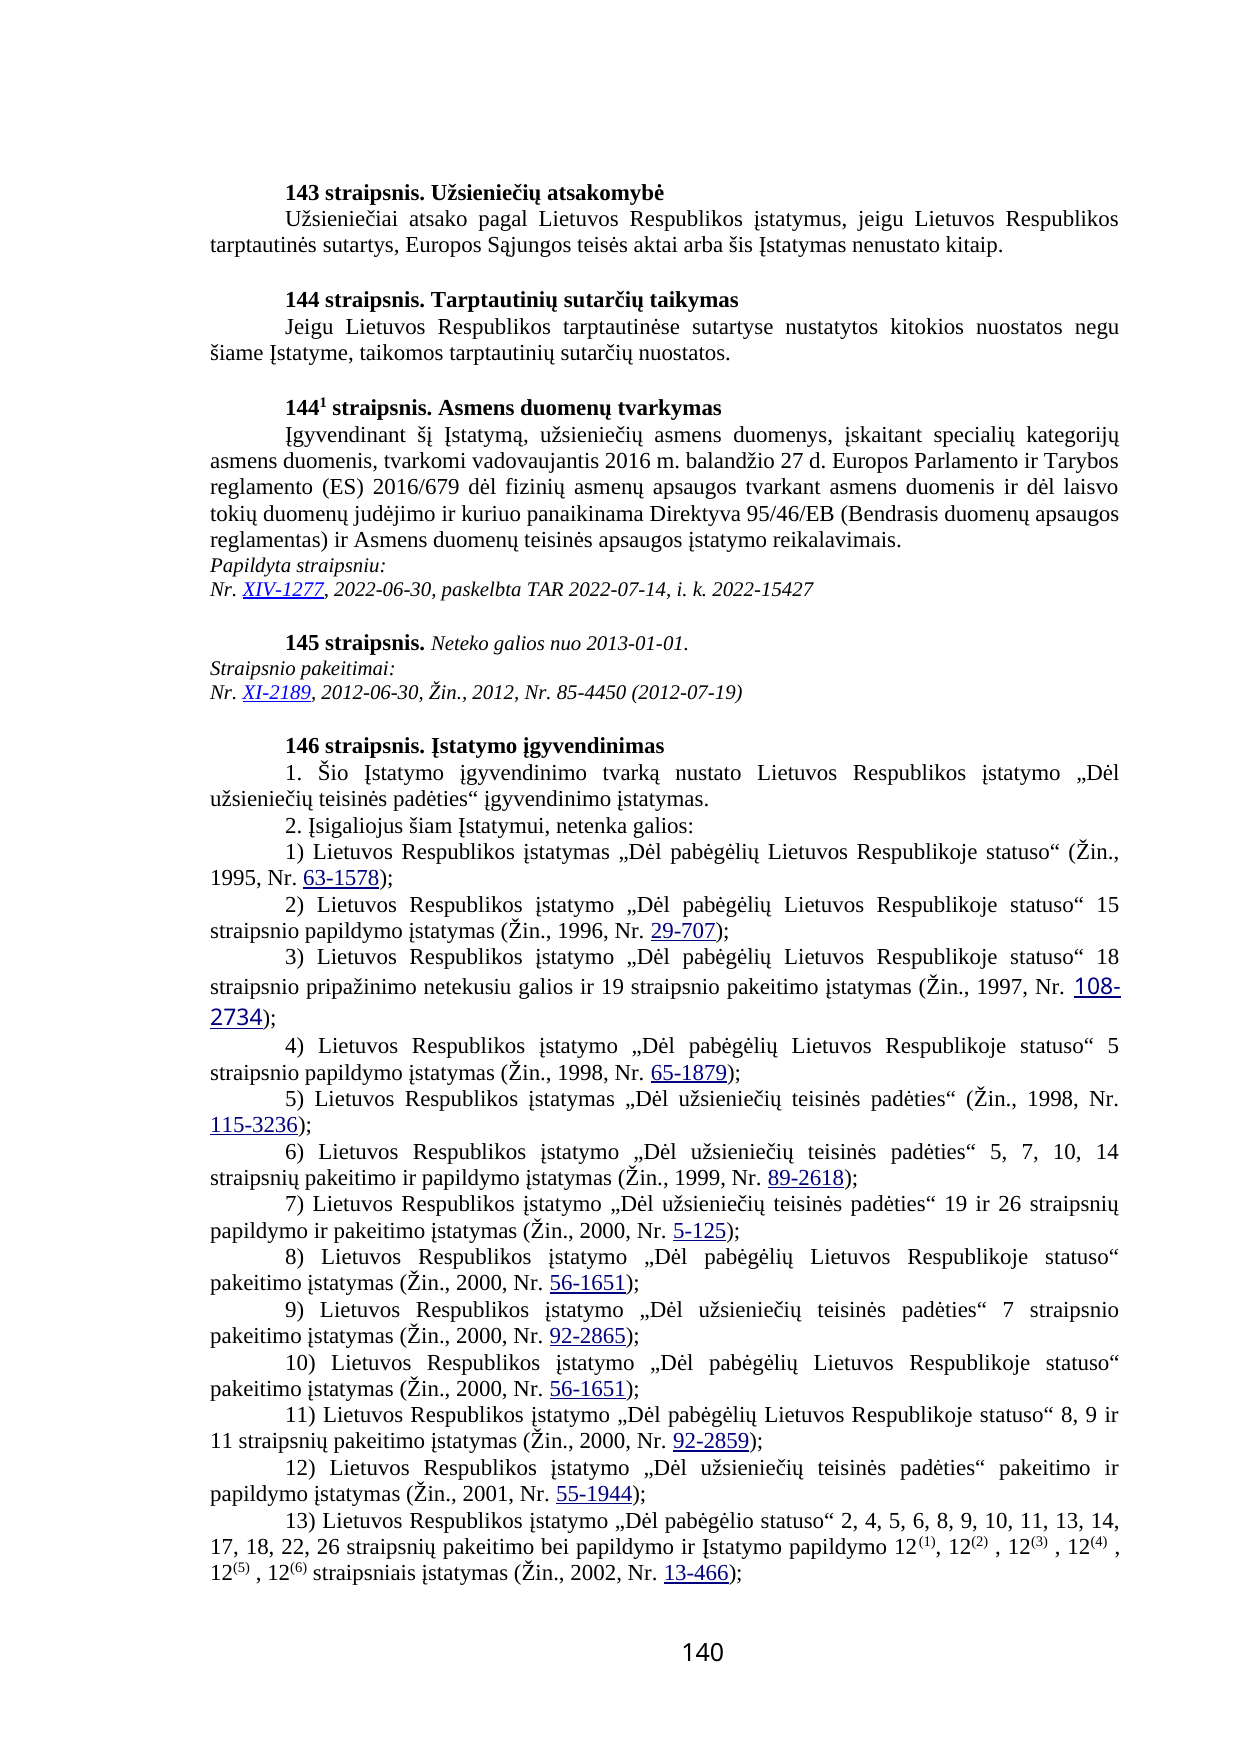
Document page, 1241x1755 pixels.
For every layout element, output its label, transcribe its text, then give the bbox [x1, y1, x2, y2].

text 13) Lietuvos Respublikos įstatymo „Dėl pabėgėlio statuso“ 2, 4, 5, 6, 8, 9, 10, 11, 13, 14, 17, 18, 22, 26 straipsnių pakeitimo bei papildymo ir Įstatymo papildymo 12(1), 12(2) , 12(3) , 12(4) , 12(5) , 12(6) straipsniais įstatymas (Žin., 2002, Nr. 13-466); [210, 1507, 1120, 1586]
text 10) Lietuvos Respublikos įstatymo „Dėl pabėgėlių Lietuvos Respublikoje statuso“ pakeitimo įstatymas (Žin., 2000, Nr. 56-1651); [210, 1348, 1120, 1401]
text 7) Lietuvos Respublikos įstatymo „Dėl užsieniečių teisinės padėties“ 19 ir 26 straipsnių papildymo ir pakeitimo įstatymas (Žin., 2000, Nr. 5-125); [210, 1190, 1120, 1243]
text 2. Įsigaliojus šiam Įstatymui, netenka galios: [210, 812, 1120, 838]
text 6) Lietuvos Respublikos įstatymo „Dėl užsieniečių teisinės padėties“ 5, 7, 10, 14 straipsnių pakeitimo ir papildymo įstatymas (Žin., 1999, Nr. 89-2618); [210, 1138, 1120, 1190]
text Papildyta straipsniu: [210, 552, 1120, 577]
text 9) Lietuvos Respublikos įstatymo „Dėl užsieniečių teisinės padėties“ 7 straipsnio pakeitimo įstatymas (Žin., 2000, Nr. 92-2865); [210, 1296, 1120, 1348]
text Jeigu Lietuvos Respublikos tarptautinėse sutartyse nustatytos kitokios nuostatos negu šiame Įstatyme, taikomos tarptautinių sutarčių nuostatos. [210, 313, 1120, 366]
text 145 straipsnis. Neteko galios nuo 2013-01-01. [210, 629, 1120, 656]
subtitle 143 straipsnis. Užsieniečių atsakomybė [210, 179, 1120, 205]
text Straipsnio pakeitimai: [210, 656, 1120, 680]
text 1441 straipsnis. Asmens duomenų tvarkymas [210, 394, 1120, 421]
text 12) Lietuvos Respublikos įstatymo „Dėl užsieniečių teisinės padėties“ pakeitimo ir papildymo įstatymas (Žin., 2001, Nr. 55-1944); [210, 1454, 1120, 1507]
text 146 straipsnis. Įstatymo įgyvendinimas [210, 733, 1120, 759]
text 1) Lietuvos Respublikos įstatymas „Dėl pabėgėlių Lietuvos Respublikoje statuso“ (Žin., 1995, Nr. 63-1578); [210, 838, 1120, 891]
text Nr. XI-2189, 2012-06-30, Žin., 2012, Nr. 85-4450 (2012-07-19) [210, 680, 1120, 704]
text Nr. XIV-1277, 2022-06-30, paskelbta TAR 2022-07-14, i. k. 2022-15427 [210, 577, 1120, 601]
text 3) Lietuvos Respublikos įstatymo „Dėl pabėgėlių Lietuvos Respublikoje statuso“ 18 straipsnio pripažinimo netekusiu galios ir 19 straipsnio pakeitimo įstatymas (Žin., 1997, Nr. 108-2734); [210, 943, 1120, 1032]
text 4) Lietuvos Respublikos įstatymo „Dėl pabėgėlių Lietuvos Respublikoje statuso“ 5 straipsnio papildymo įstatymas (Žin., 1998, Nr. 65-1879); [210, 1032, 1120, 1085]
text 1. Šio Įstatymo įgyvendinimo tvarką nustato Lietuvos Respublikos įstatymo „Dėl užsieniečių teisinės padėties“ įgyvendinimo įstatymas. [210, 759, 1120, 812]
text 144 straipsnis. Tarptautinių sutarčių taikymas [210, 287, 1120, 313]
text 2) Lietuvos Respublikos įstatymo „Dėl pabėgėlių Lietuvos Respublikoje statuso“ 15 straipsnio papildymo įstatymas (Žin., 1996, Nr. 29-707); [210, 891, 1120, 943]
text Užsieniečiai atsako pagal Lietuvos Respublikos įstatymus, jeigu Lietuvos Respublikos tarptautinės sutartys, Europos Sąjungos teisės aktai arba šis Įstatymas nenustato kitaip. [210, 205, 1120, 258]
text 8) Lietuvos Respublikos įstatymo „Dėl pabėgėlių Lietuvos Respublikoje statuso“ pakeitimo įstatymas (Žin., 2000, Nr. 56-1651); [210, 1243, 1120, 1296]
text 11) Lietuvos Respublikos įstatymo „Dėl pabėgėlių Lietuvos Respublikoje statuso“ 8, 9 ir 11 straipsnių pakeitimo įstatymas (Žin., 2000, Nr. 92-2859); [210, 1401, 1120, 1454]
text 5) Lietuvos Respublikos įstatymas „Dėl užsieniečių teisinės padėties“ (Žin., 1998, Nr. 115-3236); [210, 1085, 1120, 1138]
text Įgyvendinant šį Įstatymą, užsieniečių asmens duomenys, įskaitant specialių kategorijų asmens duomenis, tvarkomi vadovaujantis 2016 m. balandžio 27 d. Europos Parlamento ir Tarybos reglamento (ES) 2016/679 dėl fizinių asmenų apsaugos tvarkant asmens duomenis ir dėl laisvo tokių duomenų judėjimo ir kuriuo panaikinama Direktyva 95/46/EB (Bendrasis duomenų apsaugos reglamentas) ir Asmens duomenų teisinės apsaugos įstatymo reikalavimais. [210, 421, 1120, 552]
